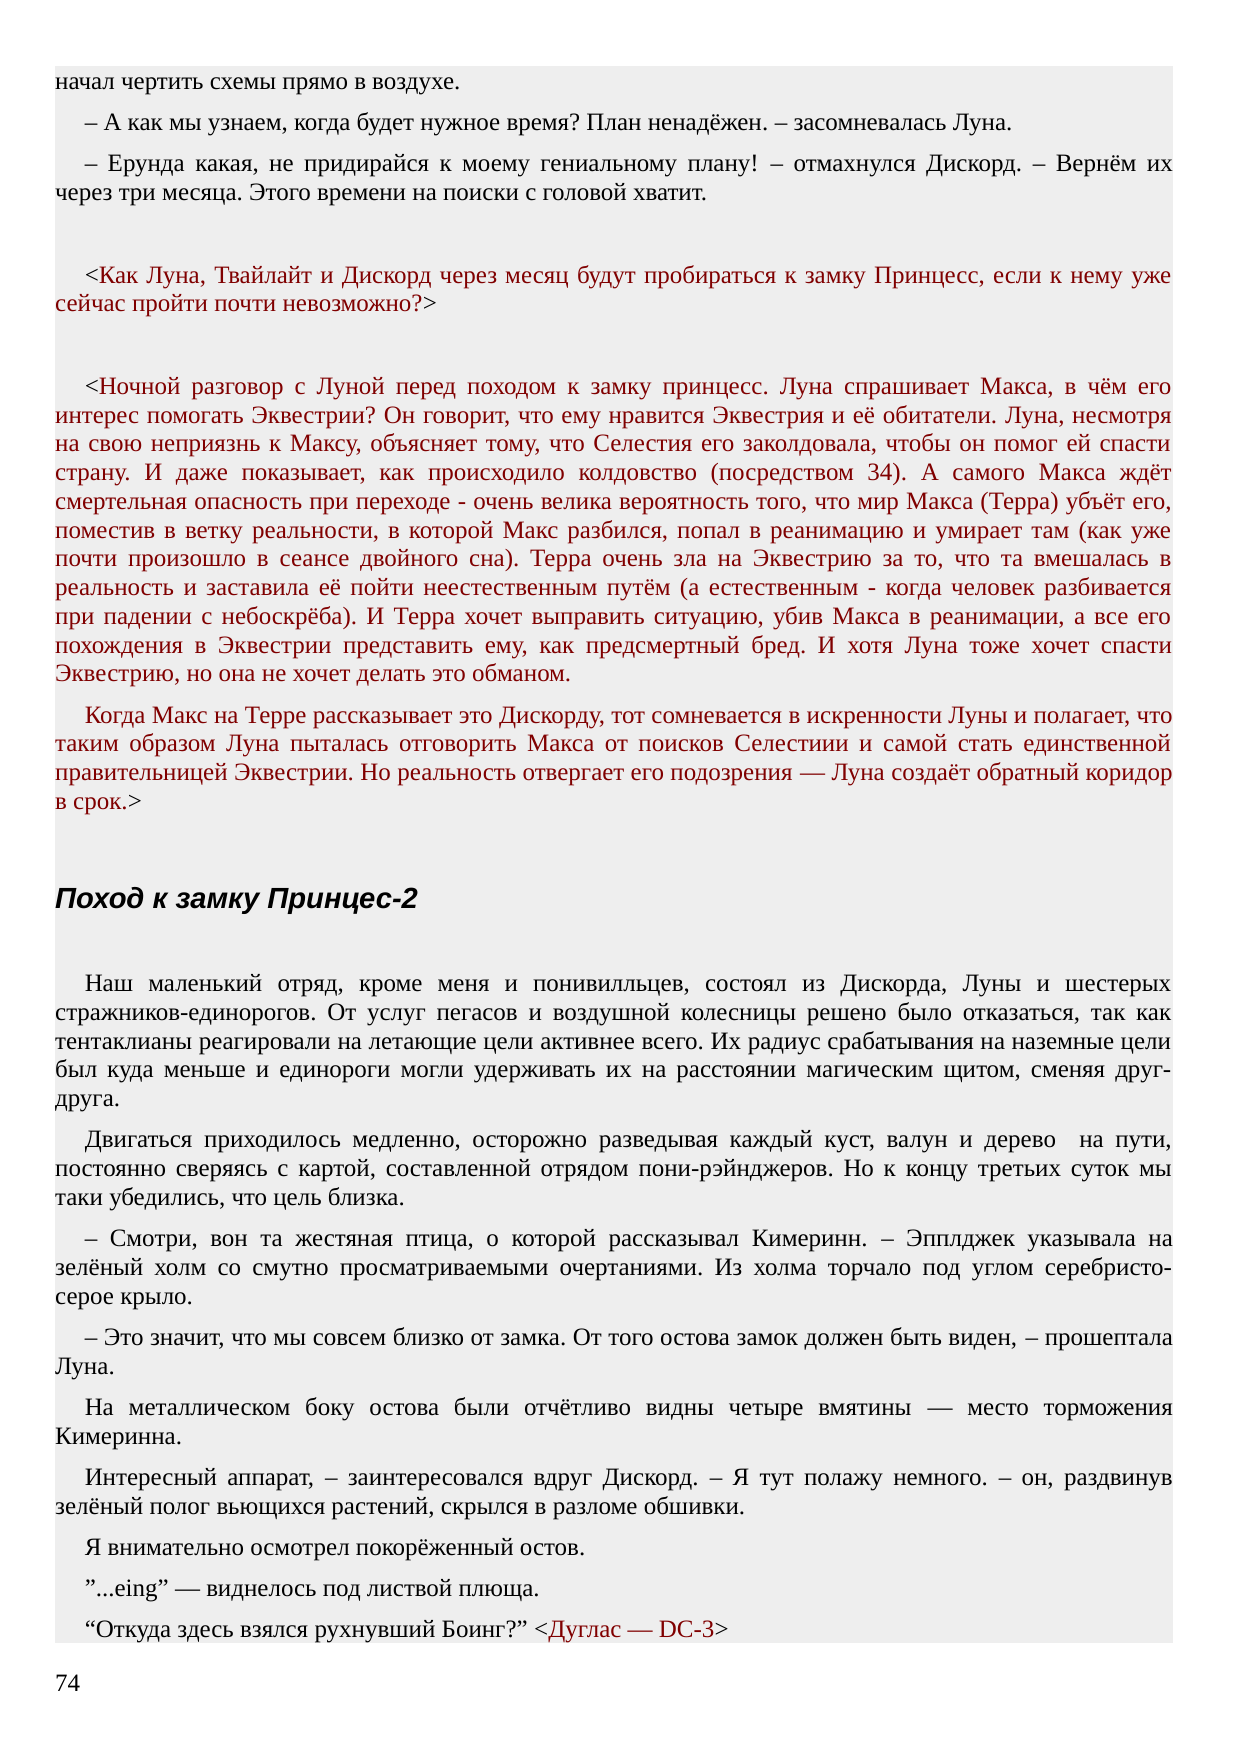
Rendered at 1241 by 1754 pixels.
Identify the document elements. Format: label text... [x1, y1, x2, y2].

text Когда Макс на Терре рассказывает это Дискорду, тот сомневается в искренности Луны и полагает, что таким образом Луна пыталась отговорить Макса от поисков Селестиии и самой стать единственной правительницей Эквестрии. Но реальность отвергает его подозрения — Луна создаёт обратный коридор в срок.> [55, 700, 1173, 815]
text – Смотри, вон та жестяная птица, о которой рассказывал Кимеринн. – Эпплджек указывала на зелёный холм со смутно просматриваемыми очертаниями. Из холма торчало под углом серебристо-серое крыло. [55, 1223, 1173, 1309]
text Я внимательно осмотрел покорёженный остов. [55, 1532, 1173, 1561]
text “Откуда здесь взялся рухнувший Боинг?” <Дуглас — DC-3> [55, 1614, 1173, 1643]
text На металлическом боку остова были отчётливо видны четыре вмятины — место торможения Кимеринна. [55, 1392, 1173, 1449]
text – Ерунда какая, не придирайся к моему гениальному плану! – отмахнулся Дискорд. – Вернём их через три месяца. Этого времени на поиски с головой хватит. [55, 148, 1173, 206]
text Наш маленький отряд, кроме меня и понивилльцев, состоял из Дискорда, Луны и шестерых стражников-единорогов. От услуг пегасов и воздушной колесницы решено было отказаться, так как тентаклианы реагировали на летающие цели активнее всего. Их радиус срабатывания на наземные цели был куда меньше и единороги могли удерживать их на расстоянии магическим щитом, сменяя друг-друга. [55, 968, 1173, 1112]
text начал чертить схемы прямо в воздухе. [55, 66, 1173, 95]
text – А как мы узнаем, когда будет нужное время? План ненадёжен. – засомневалась Луна. [55, 107, 1173, 136]
text – Это значит, что мы совсем близко от замка. От того остова замок должен быть виден, – прошептала Луна. [55, 1322, 1173, 1379]
text <Как Луна, Твайлайт и Дискорд через месяц будут пробираться к замку Принцесс, если к нему уже сейчас пройти почти невозможно?> [55, 260, 1173, 317]
text <Ночной разговор с Луной перед походом к замку принцесс. Луна спрашивает Макса, в чём его интерес помогать Эквестрии? Он говорит, что ему нравится Эквестрия и её обитатели. Луна, несмотря на свою неприязнь к Максу, объясняет тому, что Селестия его заколдовала, чтобы он помог ей спасти страну. И даже показывает, как происходило колдовство (посредством 34). А самого Макса ждёт смертельная опасность при переходе - очень велика вероятность того, что мир Макса (Терра) убъёт его, поместив в ветку реальности, в которой Макс разбился, попал в реанимацию и умирает там (как уже почти произошло в сеансе двойного сна). Терра очень зла на Эквестрию за то, что та вмешалась в реальность и заставила её пойти неестественным путём (а естественным - когда человек разбивается при падении с небоскрёба). И Терра хочет выправить ситуацию, убив Макса в реанимации, а все его похождения в Эквестрии представить ему, как предсмертный бред. И хотя Луна тоже хочет спасти Эквестрию, но она не хочет делать это обманом. [55, 371, 1173, 687]
text Двигаться приходилось медленно, осторожно разведывая каждый куст, валун и дерево на пути, постоянно сверяясь с картой, составленной отрядом пони-рэйнджеров. Но к концу третьих суток мы таки убедились, что цель близка. [55, 1124, 1173, 1211]
subtitle Поход к замку Принцес-2 [55, 881, 1173, 914]
text Интересный аппарат, – заинтересовался вдруг Дискорд. – Я тут полажу немного. – он, раздвинув зелёный полог вьющихся растений, скрылся в разломе обшивки. [55, 1462, 1173, 1519]
text ”...eing” — виднелось под листвой плюща. [55, 1573, 1173, 1602]
